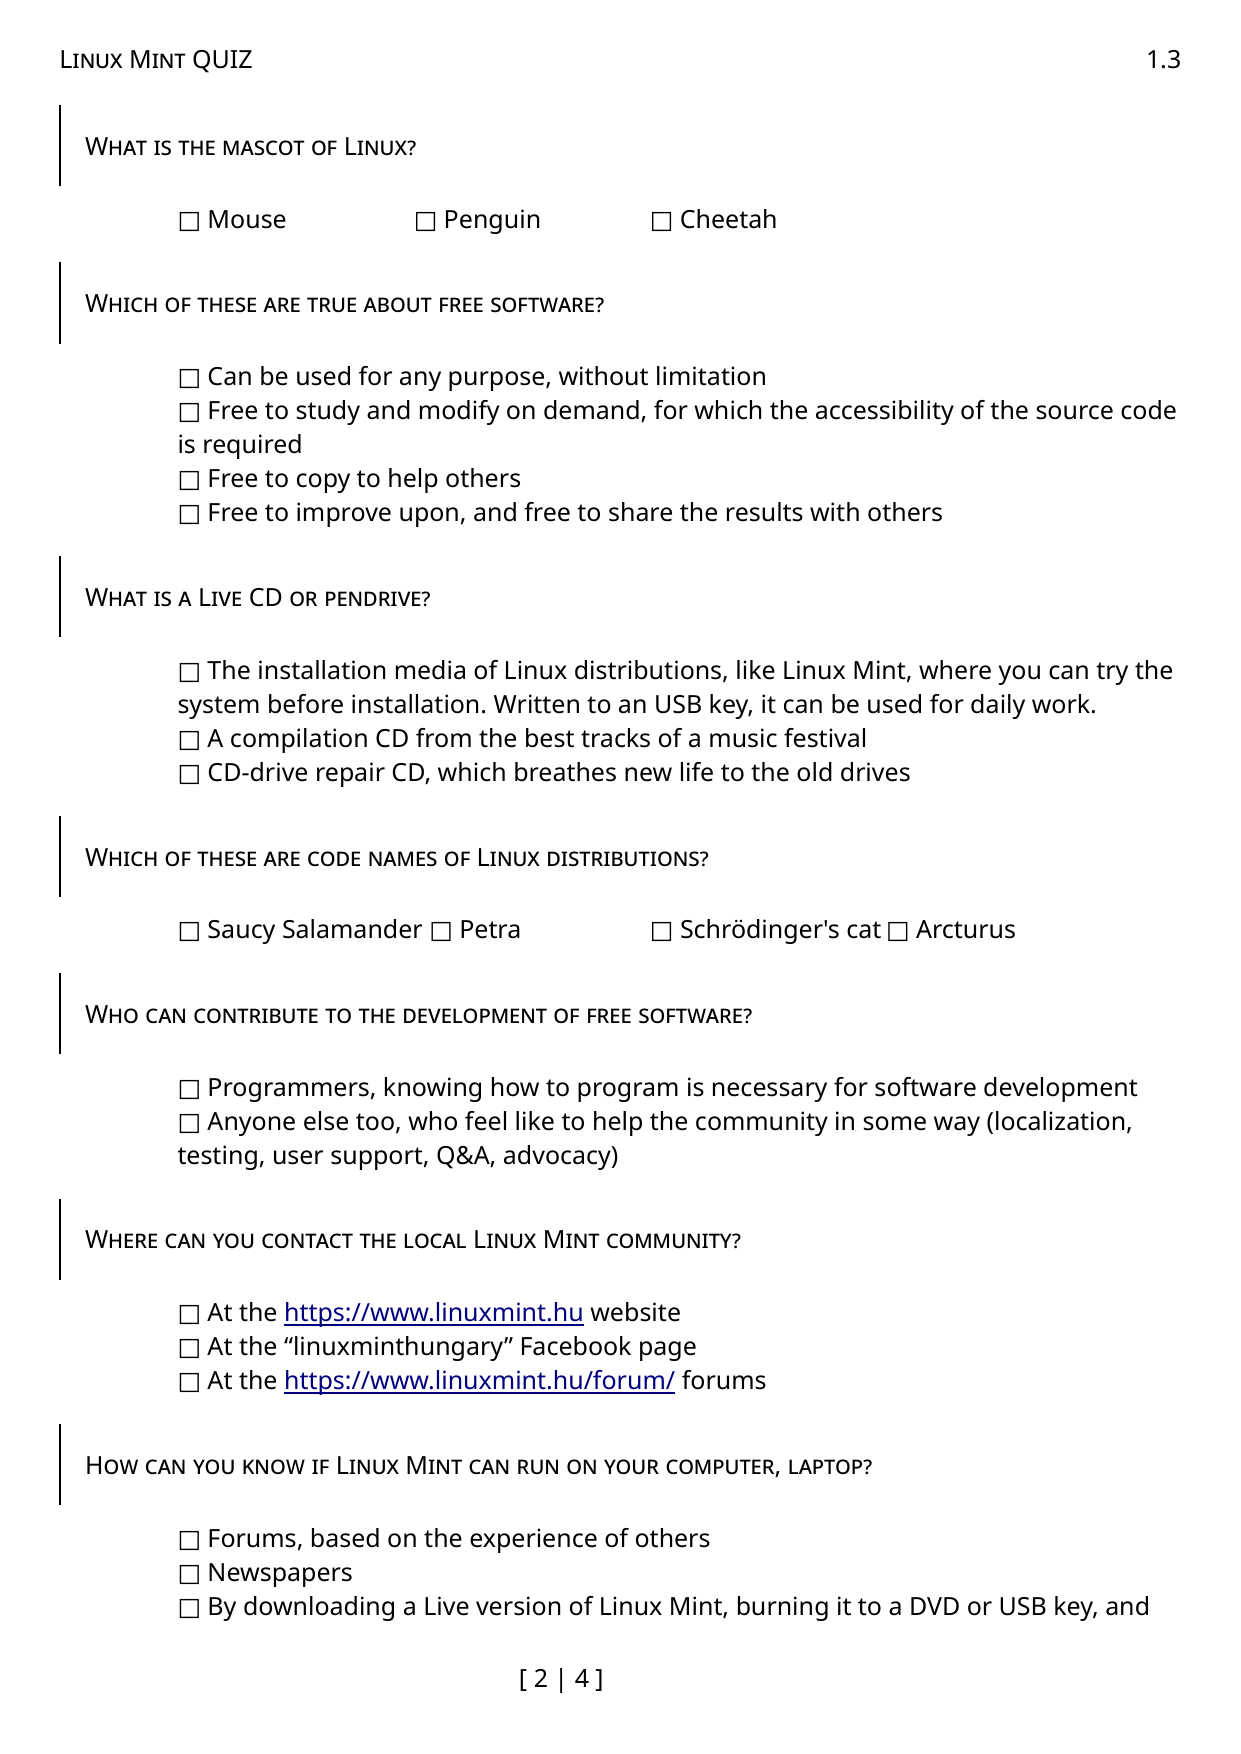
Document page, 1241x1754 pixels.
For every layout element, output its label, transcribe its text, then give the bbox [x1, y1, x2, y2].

text How can you know if Linux Mint can run on your computer, laptop? [61, 1424, 1181, 1505]
text □ Mouse □ Penguin □ Cheetah [177, 201, 1181, 235]
text □ At the https://www.linuxmint.hu website □ At the “linuxminthungary” Facebook page □ At the https://www.linuxmint.hu/forum/ forums [177, 1295, 1181, 1397]
text Who can contribute to the development of free software? [61, 973, 1181, 1054]
text □ Saucy Salamander □ Petra □ Schrödinger's cat □ Arcturus [177, 912, 1181, 946]
text Which of these are code names of Linux distributions? [61, 816, 1181, 897]
text Which of these are true about free software? [61, 262, 1181, 344]
text Where can you contact the local Linux Mint community? [59, 1198, 1181, 1280]
text What is the mascot of Linux? [61, 105, 1181, 186]
text What is a Live CD or pendrive? [61, 556, 1181, 637]
text □ Programmers, knowing how to program is necessary for software development □ Anyone else too, who feel like to help the community in some way (localization, testing, user support, Q&A, advocacy) [177, 1069, 1181, 1171]
text □ Forums, based on the experience of others □ Newspapers □ By downloading a Live version of Linux Mint, burning it to a DVD or USB key, and [177, 1520, 1181, 1622]
text □ The installation media of Linux distributions, like Linux Mint, where you can try the system before installation. Written to an USB key, it can be used for daily work. □ A compilation CD from the best tracks of a music festival □ CD-drive repair CD, which breathes new life to the old drives [177, 652, 1181, 788]
text □ Can be used for any purpose, without limitation □ Free to study and modify on demand, for which the accessibility of the source code is required □ Free to copy to help others □ Free to improve upon, and free to share the results with others [177, 359, 1181, 529]
